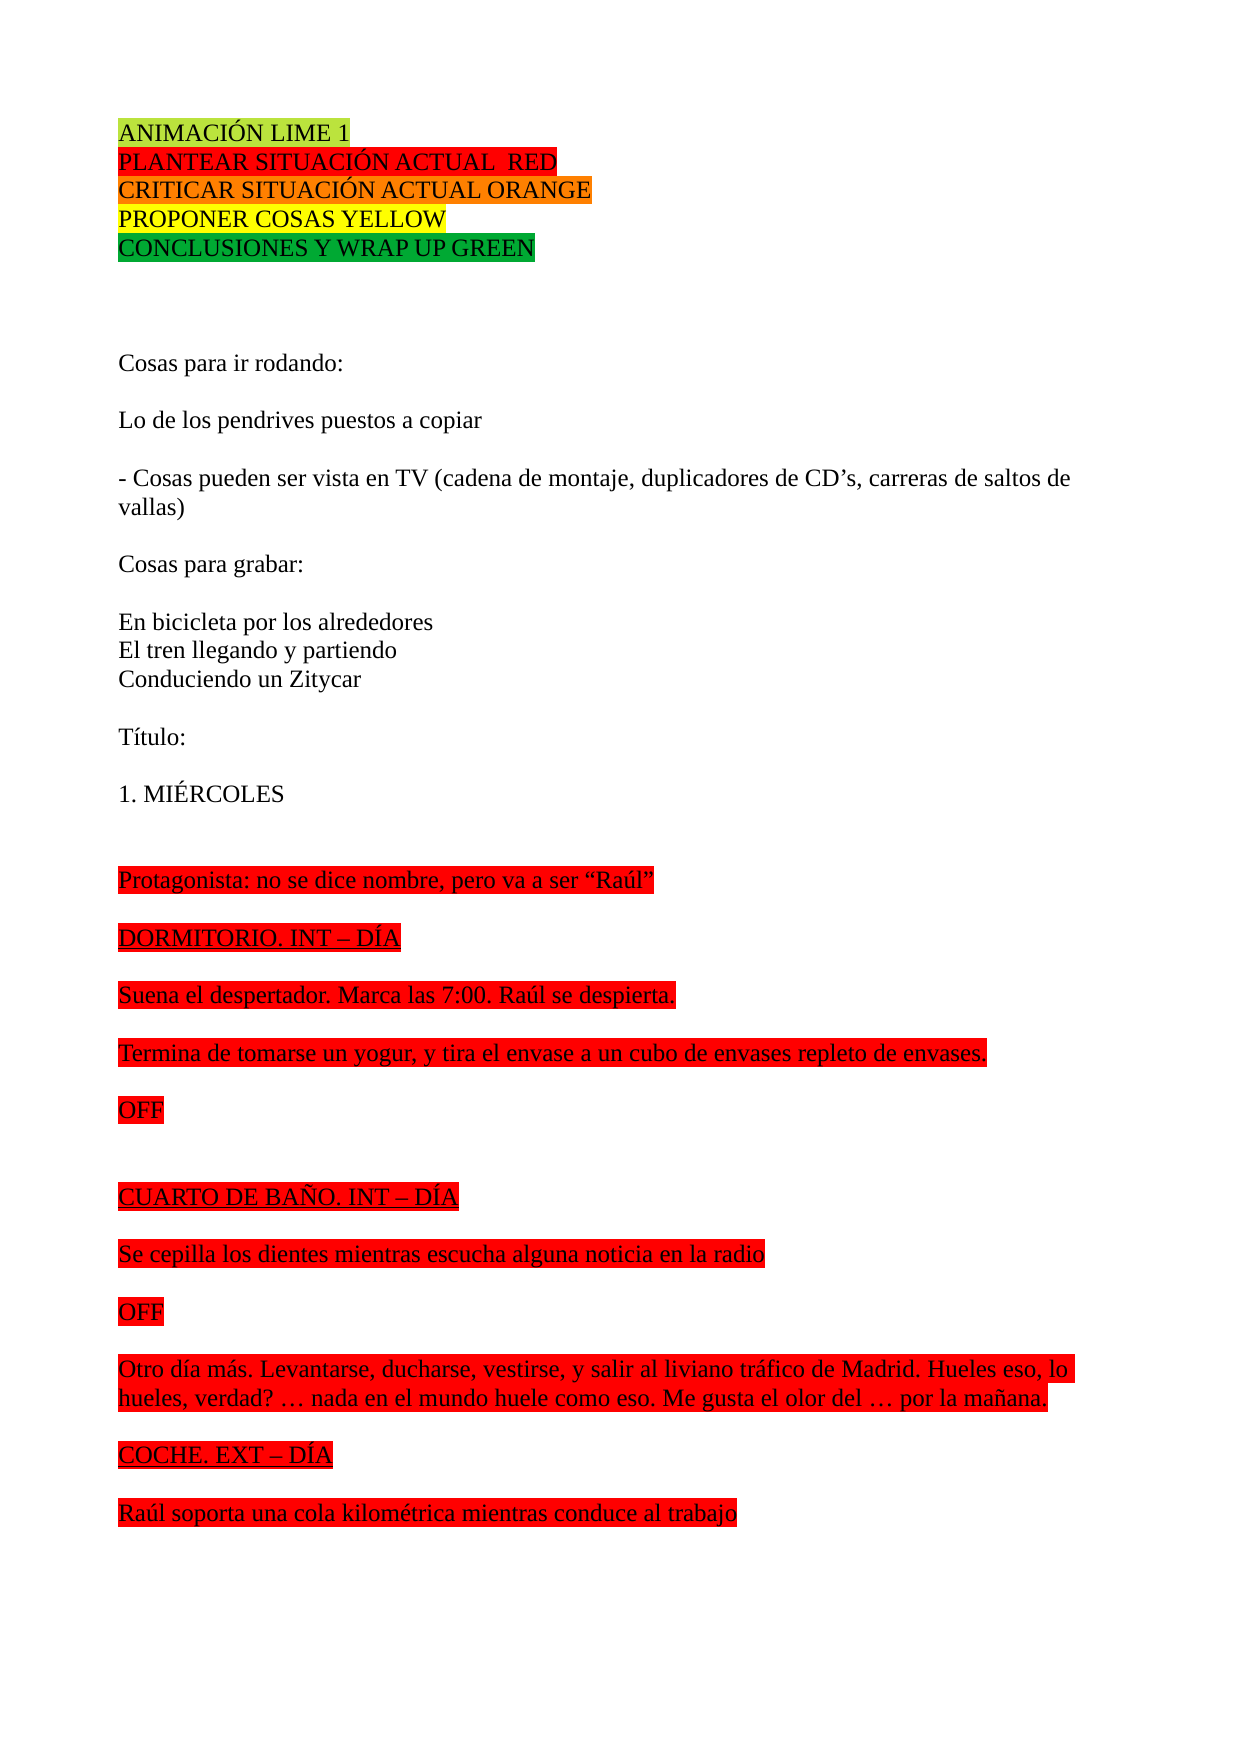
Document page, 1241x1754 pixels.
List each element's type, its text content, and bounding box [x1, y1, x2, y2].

text PROPONER COSAS YELLOW [118, 204, 1122, 233]
text CONCLUSIONES Y WRAP UP GREEN [118, 233, 1122, 262]
text Cosas para ir rodando: [118, 348, 1122, 377]
text Protagonista: no se dice nombre, pero va a ser “Raúl” [118, 866, 1122, 894]
text COCHE. EXT – DÍA [118, 1441, 1122, 1469]
text OFF [118, 1096, 1122, 1124]
text Título: [118, 722, 1122, 751]
text DORMITORIO. INT – DÍA [118, 923, 1122, 952]
text Otro día más. Levantarse, ducharse, vestirse, y salir al liviano tráfico de Madrid. Hueles eso, lo hueles, verdad? … nada en el mundo huele como eso. Me gusta el olor del … por la mañana. [118, 1354, 1122, 1412]
text Raúl soporta una cola kilométrica mientras conduce al trabajo [118, 1498, 1122, 1527]
text - Cosas pueden ser vista en TV (cadena de montaje, duplicadores de CD’s, carreras de saltos de vallas) [118, 463, 1122, 521]
text Se cepilla los dientes mientras escucha alguna noticia en la radio [118, 1239, 1122, 1268]
text CRITICAR SITUACIÓN ACTUAL ORANGE [118, 176, 1122, 204]
text Conduciendo un Zitycar [118, 664, 1122, 693]
text 1. MIÉRCOLES [118, 779, 1122, 808]
text Suena el despertador. Marca las 7:00. Raúl se despierta. [118, 981, 1122, 1009]
text El tren llegando y partiendo [118, 636, 1122, 664]
text En bicicleta por los alrededores [118, 607, 1122, 636]
text PLANTEAR SITUACIÓN ACTUAL RED [118, 147, 1122, 176]
text Cosas para grabar: [118, 549, 1122, 578]
text ANIMACIÓN LIME 1 [118, 118, 1122, 147]
text Termina de tomarse un yogur, y tira el envase a un cubo de envases repleto de envases. [118, 1038, 1122, 1067]
text OFF [118, 1297, 1122, 1326]
text Lo de los pendrives puestos a copiar [118, 406, 1122, 434]
text CUARTO DE BAÑO. INT – DÍA [118, 1182, 1122, 1211]
